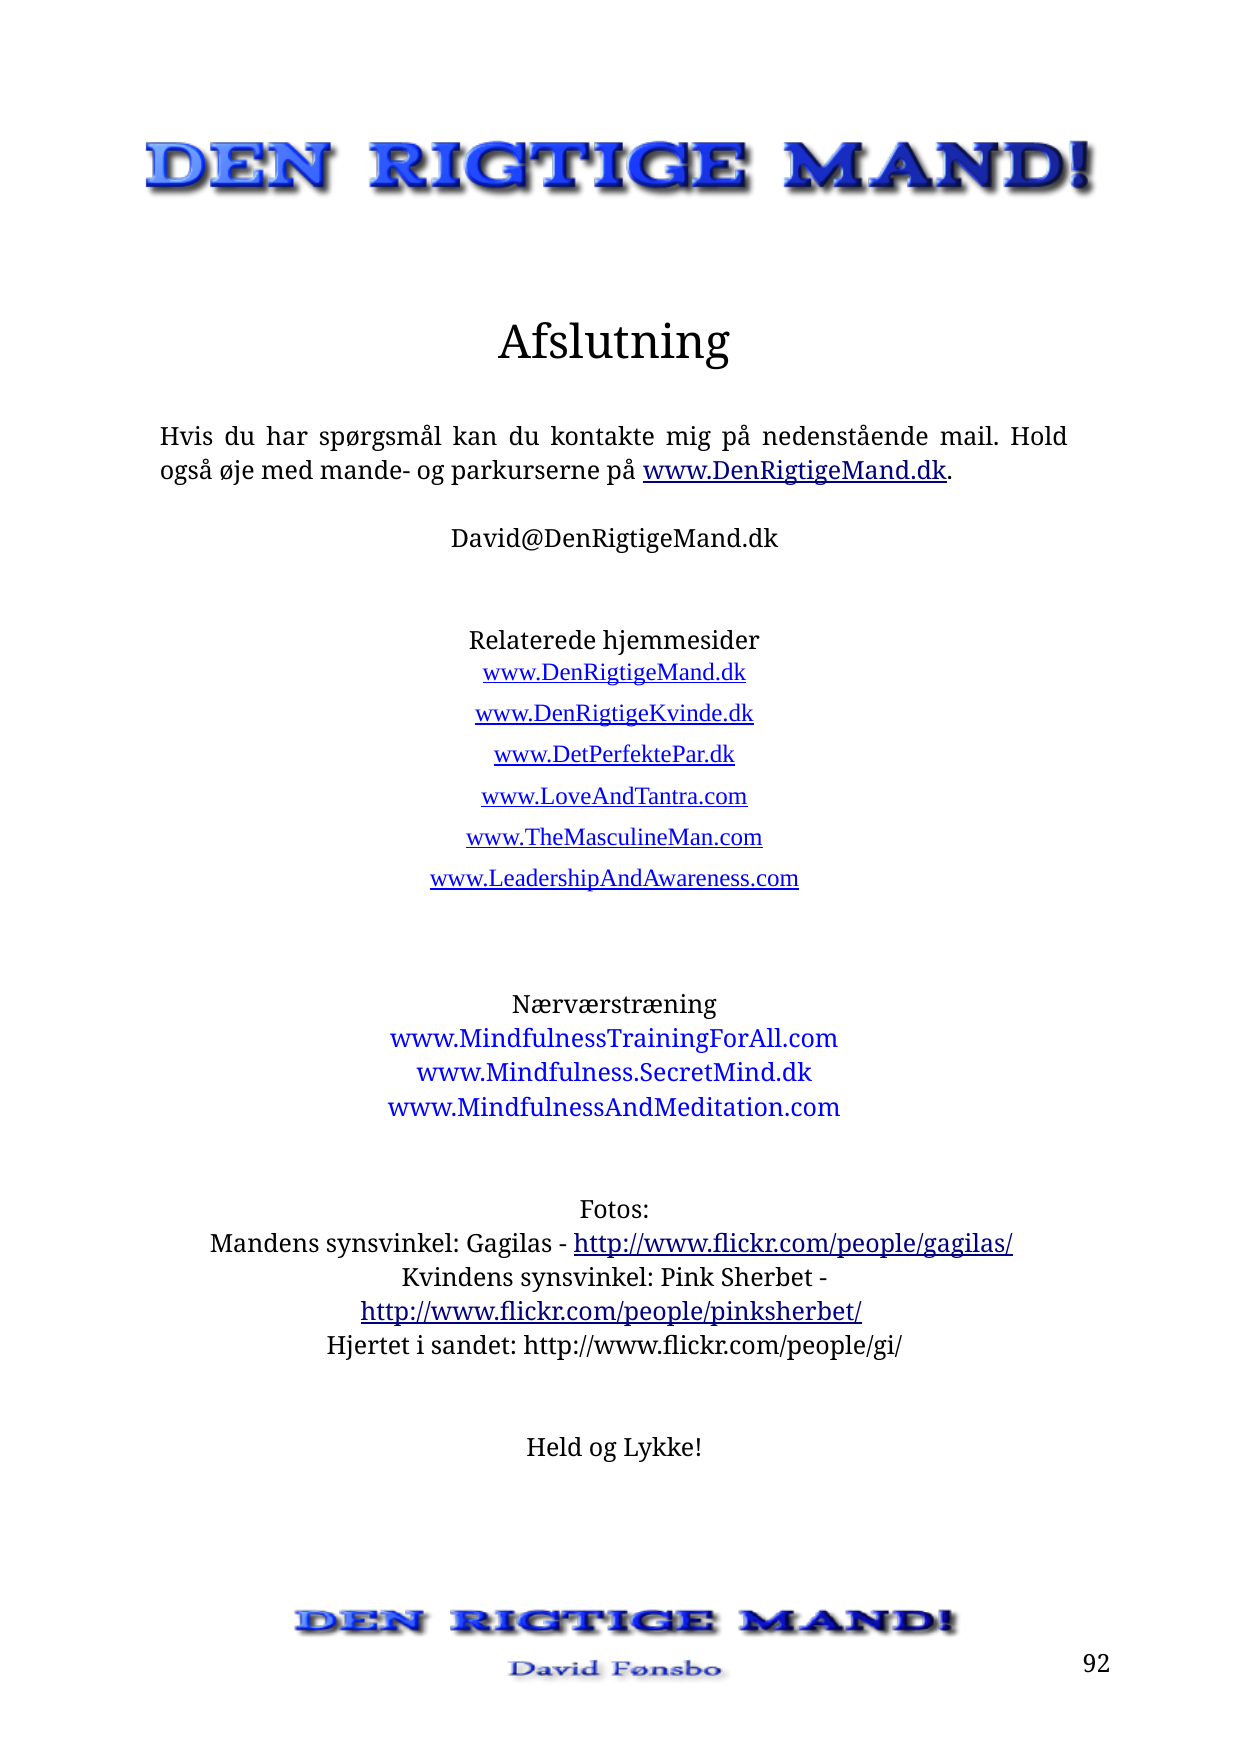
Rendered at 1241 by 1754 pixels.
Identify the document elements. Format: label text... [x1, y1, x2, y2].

text Fotos: [159, 1191, 1069, 1225]
text Mandens synsvinkel: Gagilas - http://www.flickr.com/people/gagilas/ [159, 1225, 1069, 1259]
text www.DenRigtigeMand.dk [118, 657, 1110, 686]
text Kvindens synsvinkel: Pink Sherbet - http://www.flickr.com/people/pinksherbet/ [159, 1259, 1069, 1328]
text David@DenRigtigeMand.dk [159, 521, 1069, 555]
text www.MindfulnessAndMeditation.com [159, 1089, 1069, 1123]
text www.LoveAndTantra.com [118, 781, 1110, 809]
text www.DetPerfektePar.dk [118, 739, 1110, 768]
picture [118, 59, 1111, 254]
text Hjertet i sandet: http://www.flickr.com/people/gi/ [159, 1328, 1069, 1362]
picture [118, 1559, 1111, 1689]
text www.DenRigtigeKvinde.dk [118, 698, 1110, 727]
text Relaterede hjemmesider [159, 623, 1069, 657]
subtitle Afslutning [118, 308, 1110, 372]
text www.MindfulnessTrainingForAll.com [159, 1021, 1069, 1055]
text Hvis du har spørgsmål kan du kontakte mig på nedenstående mail. Hold også øje med mande- og parkurserne på www.DenRigtigeMand.dk. [159, 418, 1069, 487]
text www.TheMasculineMan.com [118, 822, 1110, 851]
text www.LeadershipAndAwareness.com [118, 863, 1110, 892]
text Nærværstræning [159, 987, 1069, 1021]
text www.Mindfulness.SecretMind.dk [159, 1055, 1069, 1089]
text Held og Lykke! [159, 1430, 1069, 1464]
